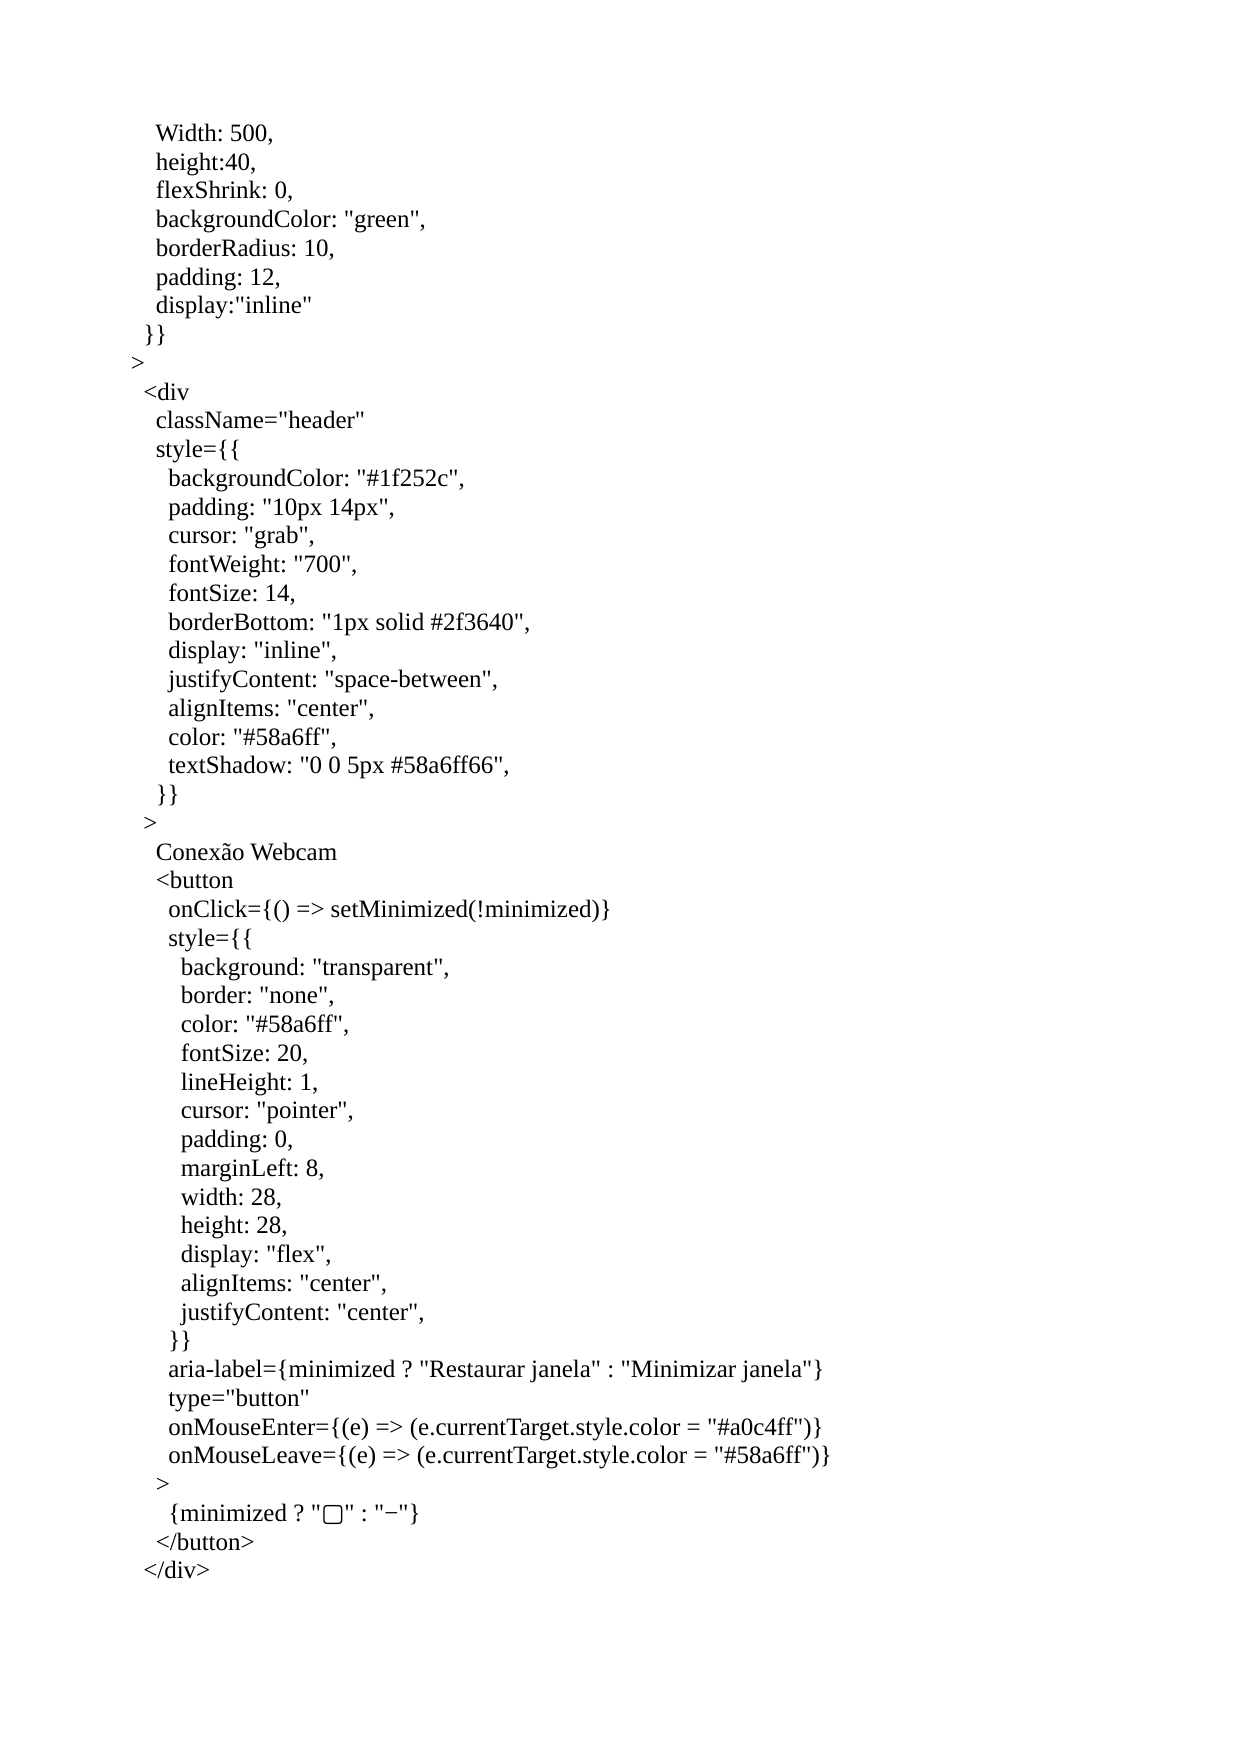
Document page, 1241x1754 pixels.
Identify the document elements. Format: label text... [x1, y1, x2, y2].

text fontSize: 20, [118, 1038, 1122, 1067]
text justifyContent: "center", [118, 1297, 1122, 1326]
text borderBottom: "1px solid #2f3640", [118, 607, 1122, 636]
text backgroundColor: "#1f252c", [118, 463, 1122, 492]
text color: "#58a6ff", [118, 722, 1122, 751]
text justifyContent: "space-between", [118, 664, 1122, 693]
text aria-label={minimized ? "Restaurar janela" : "Minimizar janela"} [118, 1354, 1122, 1383]
text onClick={() => setMinimized(!minimized)} [118, 894, 1122, 923]
text </div> [118, 1556, 1122, 1584]
text padding: 12, [118, 262, 1122, 291]
text padding: 0, [118, 1124, 1122, 1153]
text type="button" [118, 1383, 1122, 1412]
text display:"inline" [118, 291, 1122, 319]
text > [118, 1469, 1122, 1498]
text alignItems: "center", [118, 1268, 1122, 1297]
text display: "inline", [118, 636, 1122, 664]
text }} [118, 1326, 1122, 1354]
text > [118, 348, 1122, 377]
text lineHeight: 1, [118, 1067, 1122, 1096]
text style={{ [118, 434, 1122, 463]
text marginLeft: 8, [118, 1153, 1122, 1182]
text }} [118, 319, 1122, 348]
text style={{ [118, 923, 1122, 952]
text fontSize: 14, [118, 578, 1122, 607]
text onMouseEnter={(e) => (e.currentTarget.style.color = "#a0c4ff")} [118, 1412, 1122, 1441]
text className="header" [118, 406, 1122, 434]
text Width: 500, [118, 118, 1122, 147]
text <button [118, 866, 1122, 894]
text borderRadius: 10, [118, 233, 1122, 262]
text {minimized ? "▢" : "−"} [118, 1498, 1122, 1527]
text <div [118, 377, 1122, 406]
text cursor: "pointer", [118, 1096, 1122, 1124]
text height: 28, [118, 1211, 1122, 1239]
text backgroundColor: "green", [118, 204, 1122, 233]
text flexShrink: 0, [118, 176, 1122, 204]
text fontWeight: "700", [118, 549, 1122, 578]
text > [118, 808, 1122, 837]
text alignItems: "center", [118, 693, 1122, 722]
text height:40, [118, 147, 1122, 176]
text color: "#58a6ff", [118, 1009, 1122, 1038]
text border: "none", [118, 981, 1122, 1009]
text cursor: "grab", [118, 521, 1122, 549]
text display: "flex", [118, 1239, 1122, 1268]
text </button> [118, 1527, 1122, 1556]
text background: "transparent", [118, 952, 1122, 981]
text padding: "10px 14px", [118, 492, 1122, 521]
text width: 28, [118, 1182, 1122, 1211]
text Conexão Webcam [118, 837, 1122, 866]
text textShadow: "0 0 5px #58a6ff66", [118, 751, 1122, 779]
text onMouseLeave={(e) => (e.currentTarget.style.color = "#58a6ff")} [118, 1441, 1122, 1469]
text }} [118, 779, 1122, 808]
